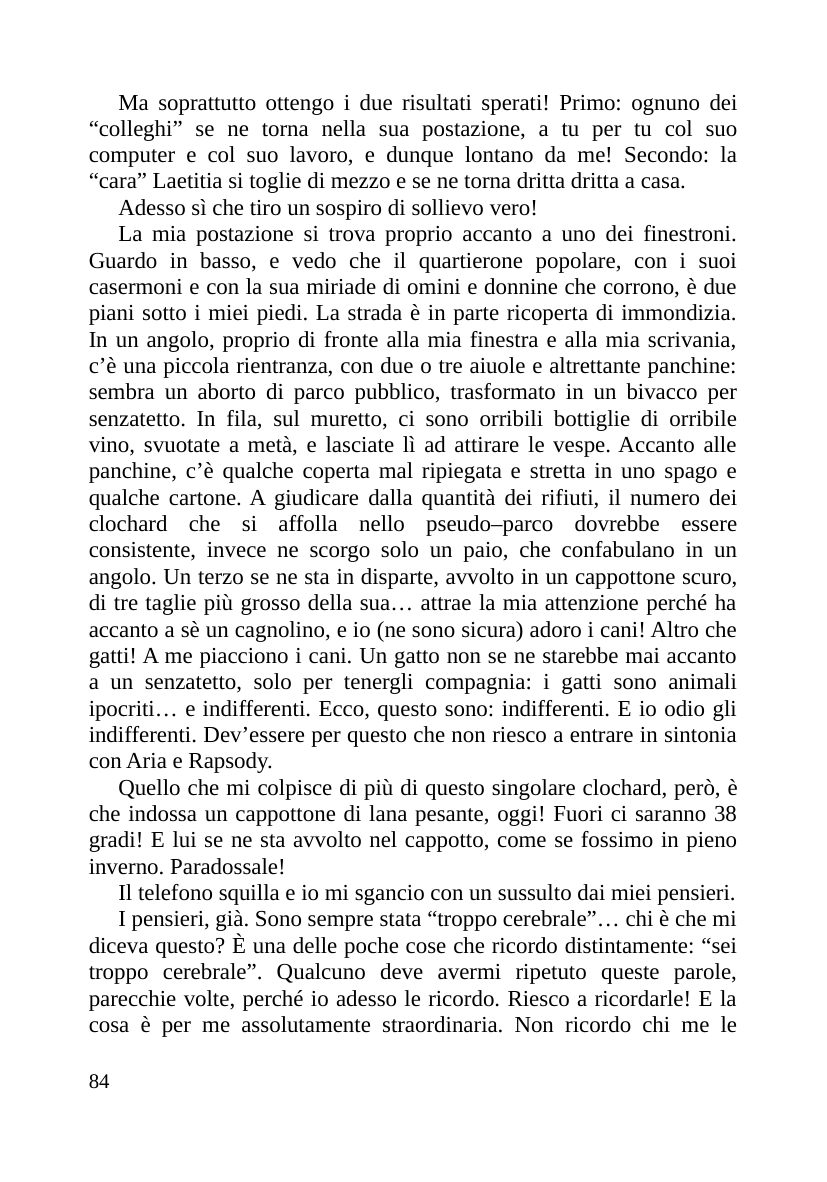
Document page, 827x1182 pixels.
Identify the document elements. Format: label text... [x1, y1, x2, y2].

text Il telefono squilla e io mi sgancio con un sussulto dai miei pensieri. [88, 879, 738, 906]
text I pensieri, già. Sono sempre stata “troppo cerebrale”… chi è che mi diceva questo? È una delle poche cose che ricordo distintamente: “sei troppo cerebrale”. Qualcuno deve avermi ripetuto queste parole, parecchie volte, perché io adesso le ricordo. Riesco a ricordarle! E la cosa è per me assolutamente straordinaria. Non ricordo chi me le [88, 906, 738, 1037]
text La mia postazione si trova proprio accanto a uno dei finestroni. Guardo in basso, e vedo che il quartierone popolare, con i suoi casermoni e con la sua miriade di omini e donnine che corrono, è due piani sotto i miei piedi. La strada è in parte ricoperta di immondizia. In un angolo, proprio di fronte alla mia finestra e alla mia scrivania, c’è una piccola rientranza, con due o tre aiuole e altrettante panchine: sembra un aborto di parco pubblico, trasformato in un bivacco per senzatetto. In fila, sul muretto, ci sono orribili bottiglie di orribile vino, svuotate a metà, e lasciate lì ad attirare le vespe. Accanto alle panchine, c’è qualche coperta mal ripiegata e stretta in uno spago e qualche cartone. A giudicare dalla quantità dei rifiuti, il numero dei clochard che si affolla nello pseudo–parco dovrebbe essere consistente, invece ne scorgo solo un paio, che confabulano in un angolo. Un terzo se ne sta in disparte, avvolto in un cappottone scuro, di tre taglie più grosso della sua… attrae la mia attenzione perché ha accanto a sè un cagnolino, e io (ne sono sicura) adoro i cani! Altro che gatti! A me piacciono i cani. Un gatto non se ne starebbe mai accanto a un senzatetto, solo per tenergli compagnia: i gatti sono animali ipocriti… e indifferenti. Ecco, questo sono: indifferenti. E io odio gli indifferenti. Dev’essere per questo che non riesco a entrare in sintonia con Aria e Rapsody. [88, 220, 738, 774]
text Quello che mi colpisce di più di questo singolare clochard, però, è che indossa un cappottone di lana pesante, oggi! Fuori ci saranno 38 gradi! E lui se ne sta avvolto nel cappotto, come se fossimo in pieno inverno. Paradossale! [88, 774, 738, 879]
text Ma soprattutto ottengo i due risultati sperati! Primo: ognuno dei “colleghi” se ne torna nella sua postazione, a tu per tu col suo computer e col suo lavoro, e dunque lontano da me! Secondo: la “cara” Laetitia si toglie di mezzo e se ne torna dritta dritta a casa. [88, 88, 738, 194]
text Adesso sì che tiro un sospiro di sollievo vero! [88, 194, 738, 220]
